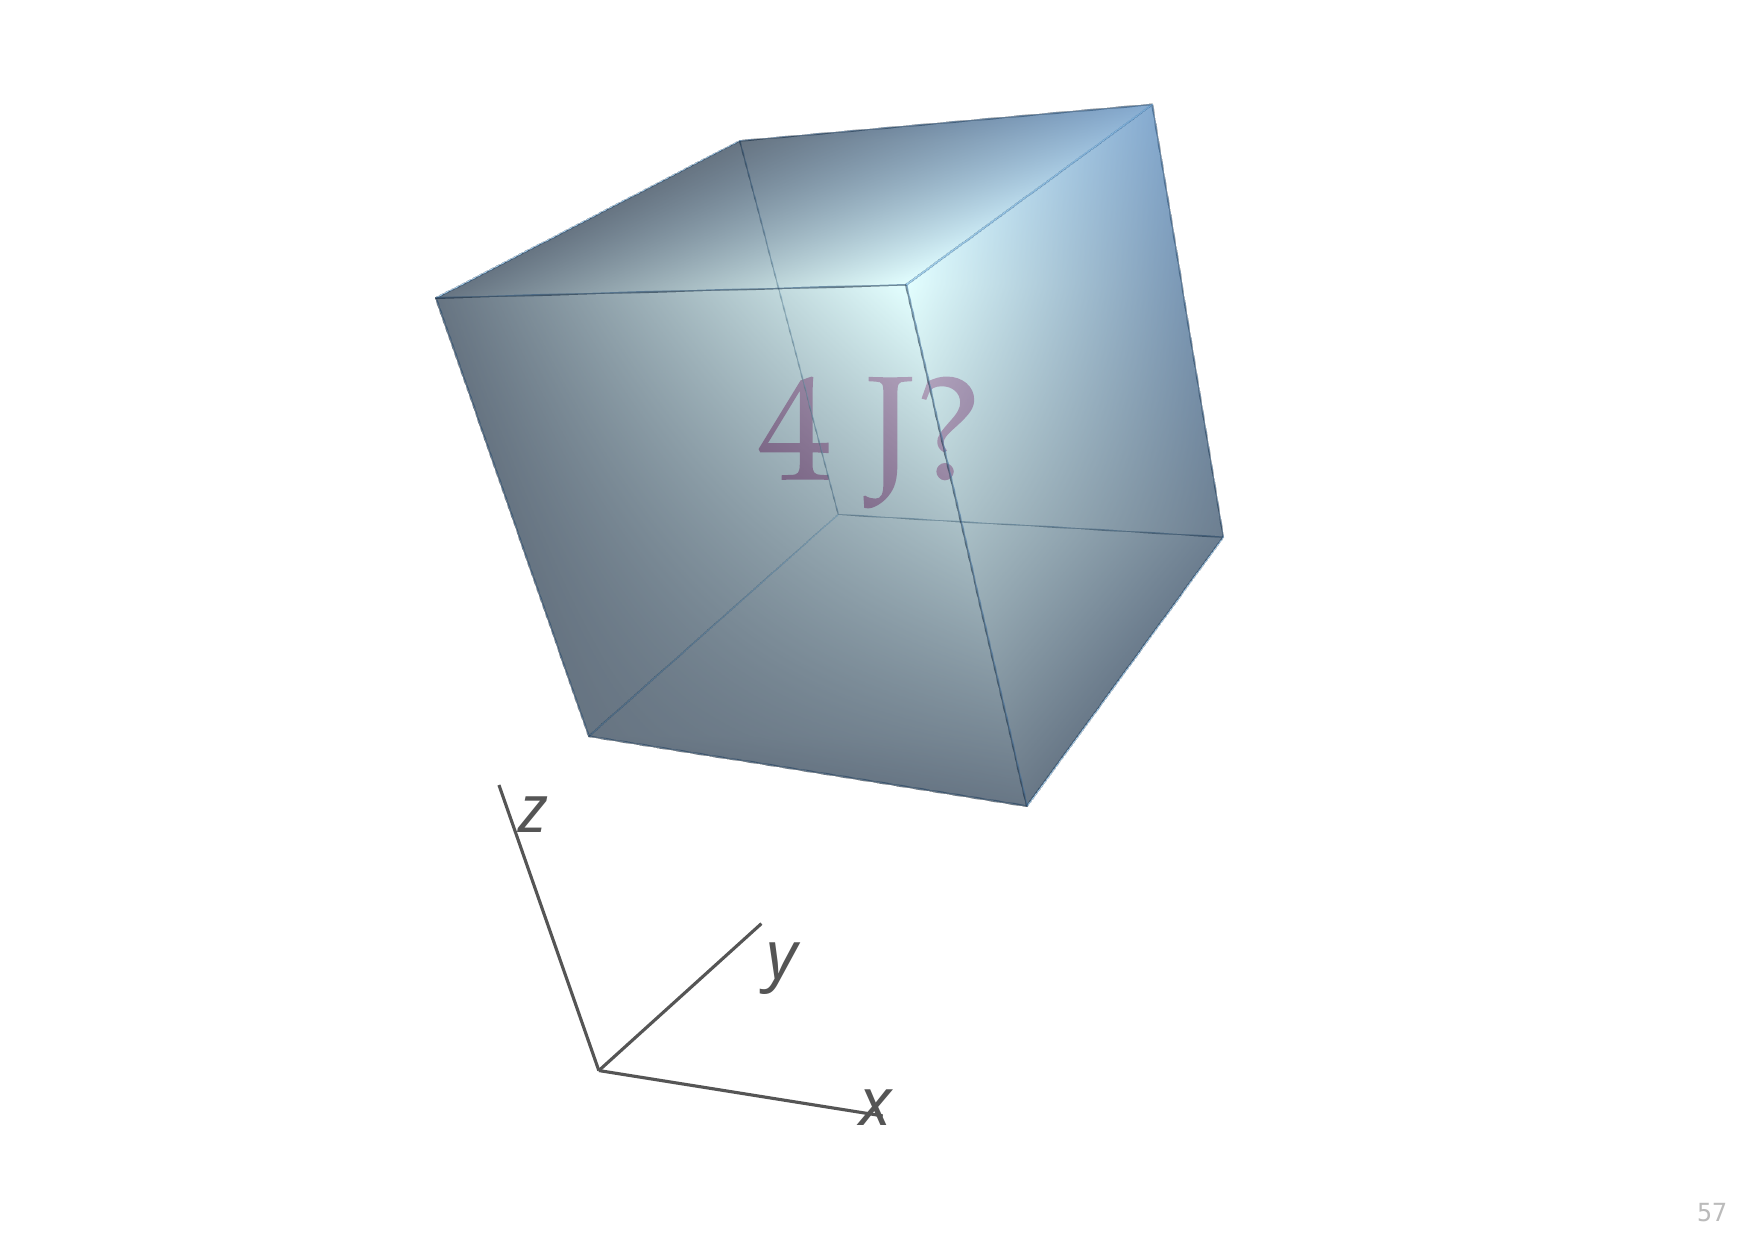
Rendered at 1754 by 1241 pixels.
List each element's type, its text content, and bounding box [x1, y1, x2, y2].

text_box z [503, 753, 543, 836]
text_box x [844, 1047, 886, 1129]
text_box y [751, 899, 793, 982]
